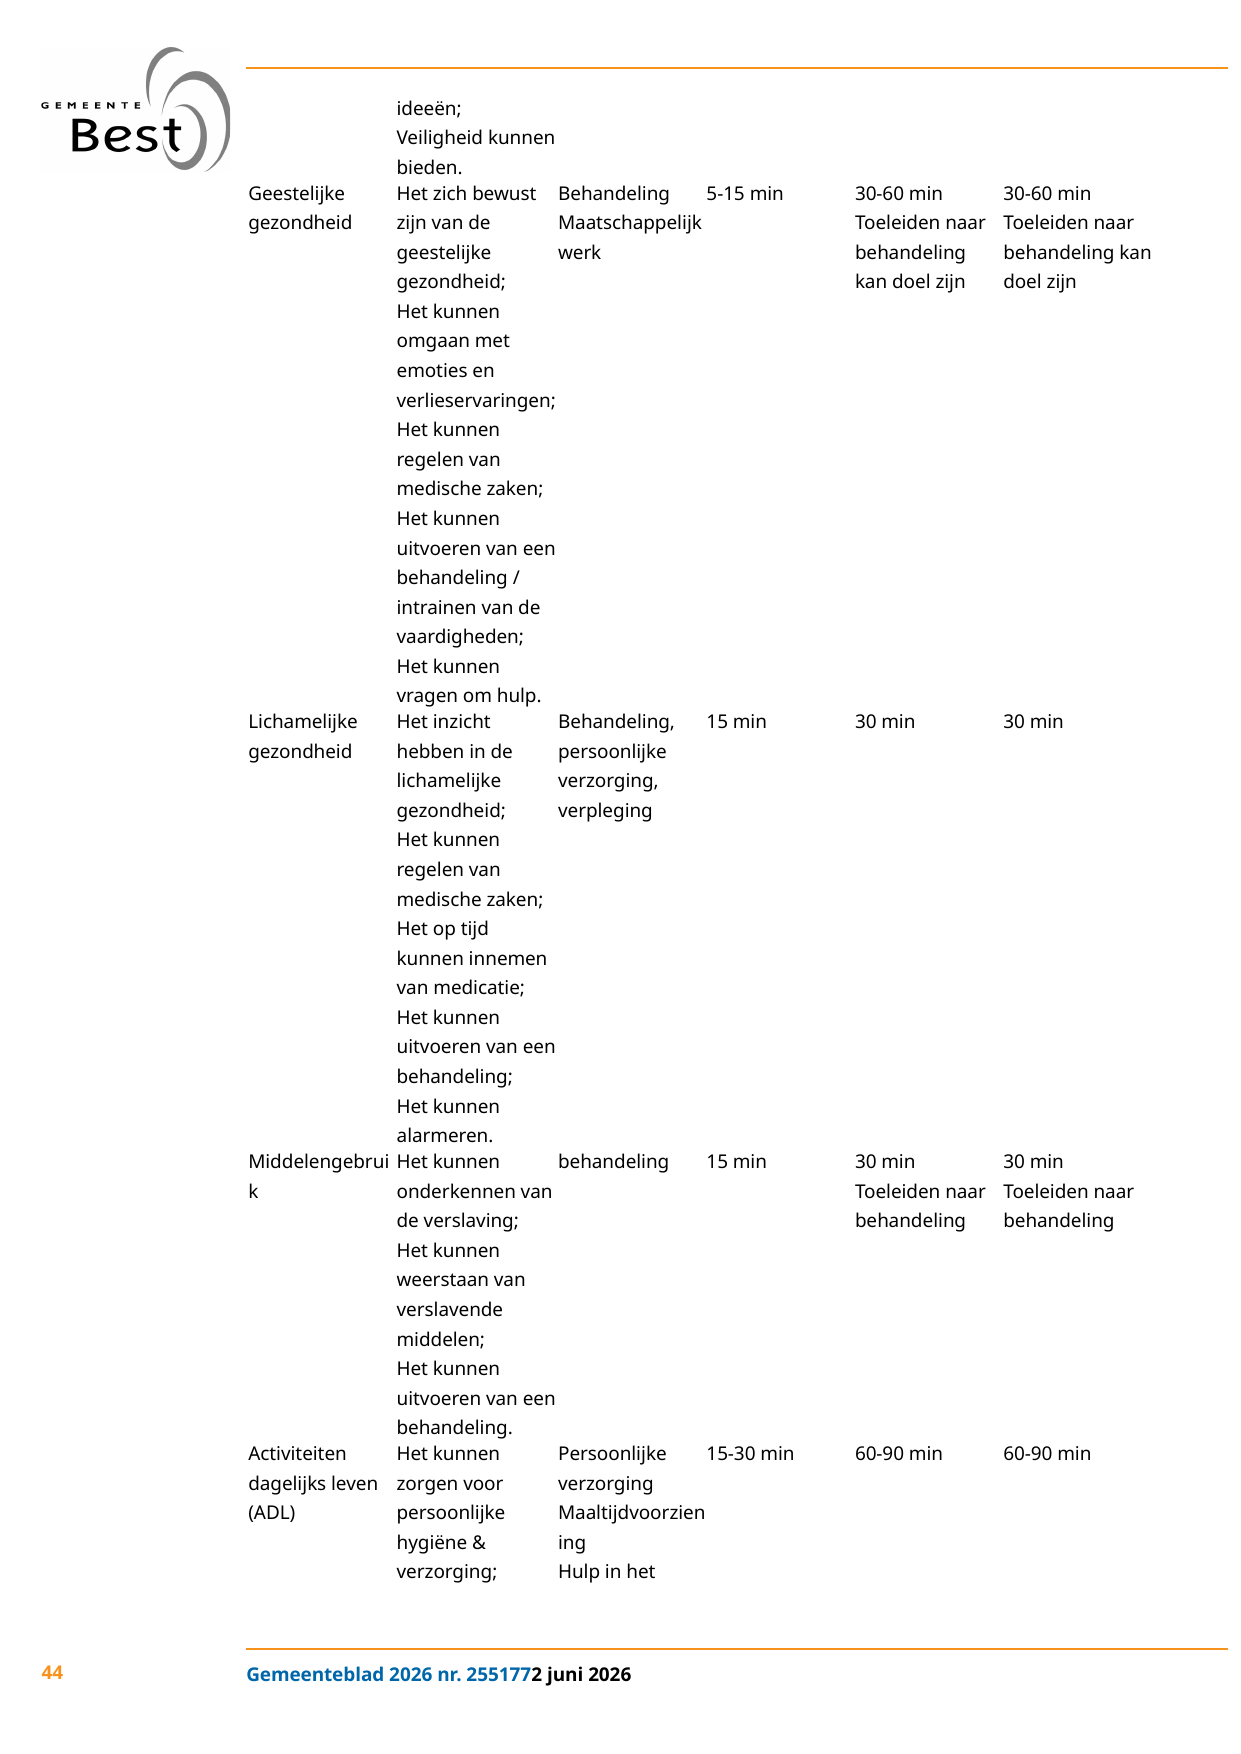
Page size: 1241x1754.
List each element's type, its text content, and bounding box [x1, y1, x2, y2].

table_cell Behandeling Maatschappelijk werk [558, 180, 706, 708]
table_cell behandeling [558, 1148, 706, 1440]
table_cell Behandeling, persoonlijke verzorging, verpleging [558, 708, 706, 1148]
table_cell [855, 95, 1003, 180]
table_cell [706, 95, 855, 180]
table_cell Lichamelijke gezondheid [248, 708, 396, 1148]
table_cell 15 min [706, 708, 855, 1148]
table_cell Activiteiten dagelijks leven (ADL) [248, 1440, 396, 1584]
table_cell ideeën; Veiligheid kunnen bieden. [396, 95, 558, 180]
table_cell Het kunnen onderkennen van de verslaving; Het kunnen weerstaan van verslavende middelen; Het kunnen uitvoeren van een behandeling. [396, 1148, 558, 1440]
table_cell 30 min Toeleiden naar behandeling [1003, 1148, 1152, 1440]
table_cell 15-30 min [706, 1440, 855, 1584]
table_cell 5-15 min [706, 180, 855, 708]
table_cell 30-60 min Toeleiden naar behandeling kan doel zijn [1003, 180, 1152, 708]
table_cell [248, 95, 396, 180]
table_cell 30 min [855, 708, 1003, 1148]
table_cell 30 min [1003, 708, 1152, 1148]
table_cell Het kunnen zorgen voor persoonlijke hygiëne & verzorging; [396, 1440, 558, 1584]
table_cell 60-90 min [1003, 1440, 1152, 1584]
table_cell 60-90 min [855, 1440, 1003, 1584]
table_cell 30-60 min Toeleiden naar behandeling kan doel zijn [855, 180, 1003, 708]
table_cell [558, 95, 706, 180]
table_cell 30 min Toeleiden naar behandeling [855, 1148, 1003, 1440]
table_cell Het zich bewust zijn van de geestelijke gezondheid; Het kunnen omgaan met emoties en verlieservaringen; Het kunnen regelen van medische zaken; Het kunnen uitvoeren van een behandeling / intrainen van de vaardigheden; Het kunnen vragen om hulp. [396, 180, 558, 708]
table_cell [1003, 95, 1152, 180]
table_cell Het inzicht hebben in de lichamelijke gezondheid; Het kunnen regelen van medische zaken; Het op tijd kunnen innemen van medicatie; Het kunnen uitvoeren van een behandeling; Het kunnen alarmeren. [396, 708, 558, 1148]
table_cell 15 min [706, 1148, 855, 1440]
table_cell Geestelijke gezondheid [248, 180, 396, 708]
table_cell Middelengebruik [248, 1148, 396, 1440]
picture [41, 47, 231, 172]
table_cell Persoonlijke verzorging Maaltijdvoorziening Hulp in het [558, 1440, 706, 1584]
